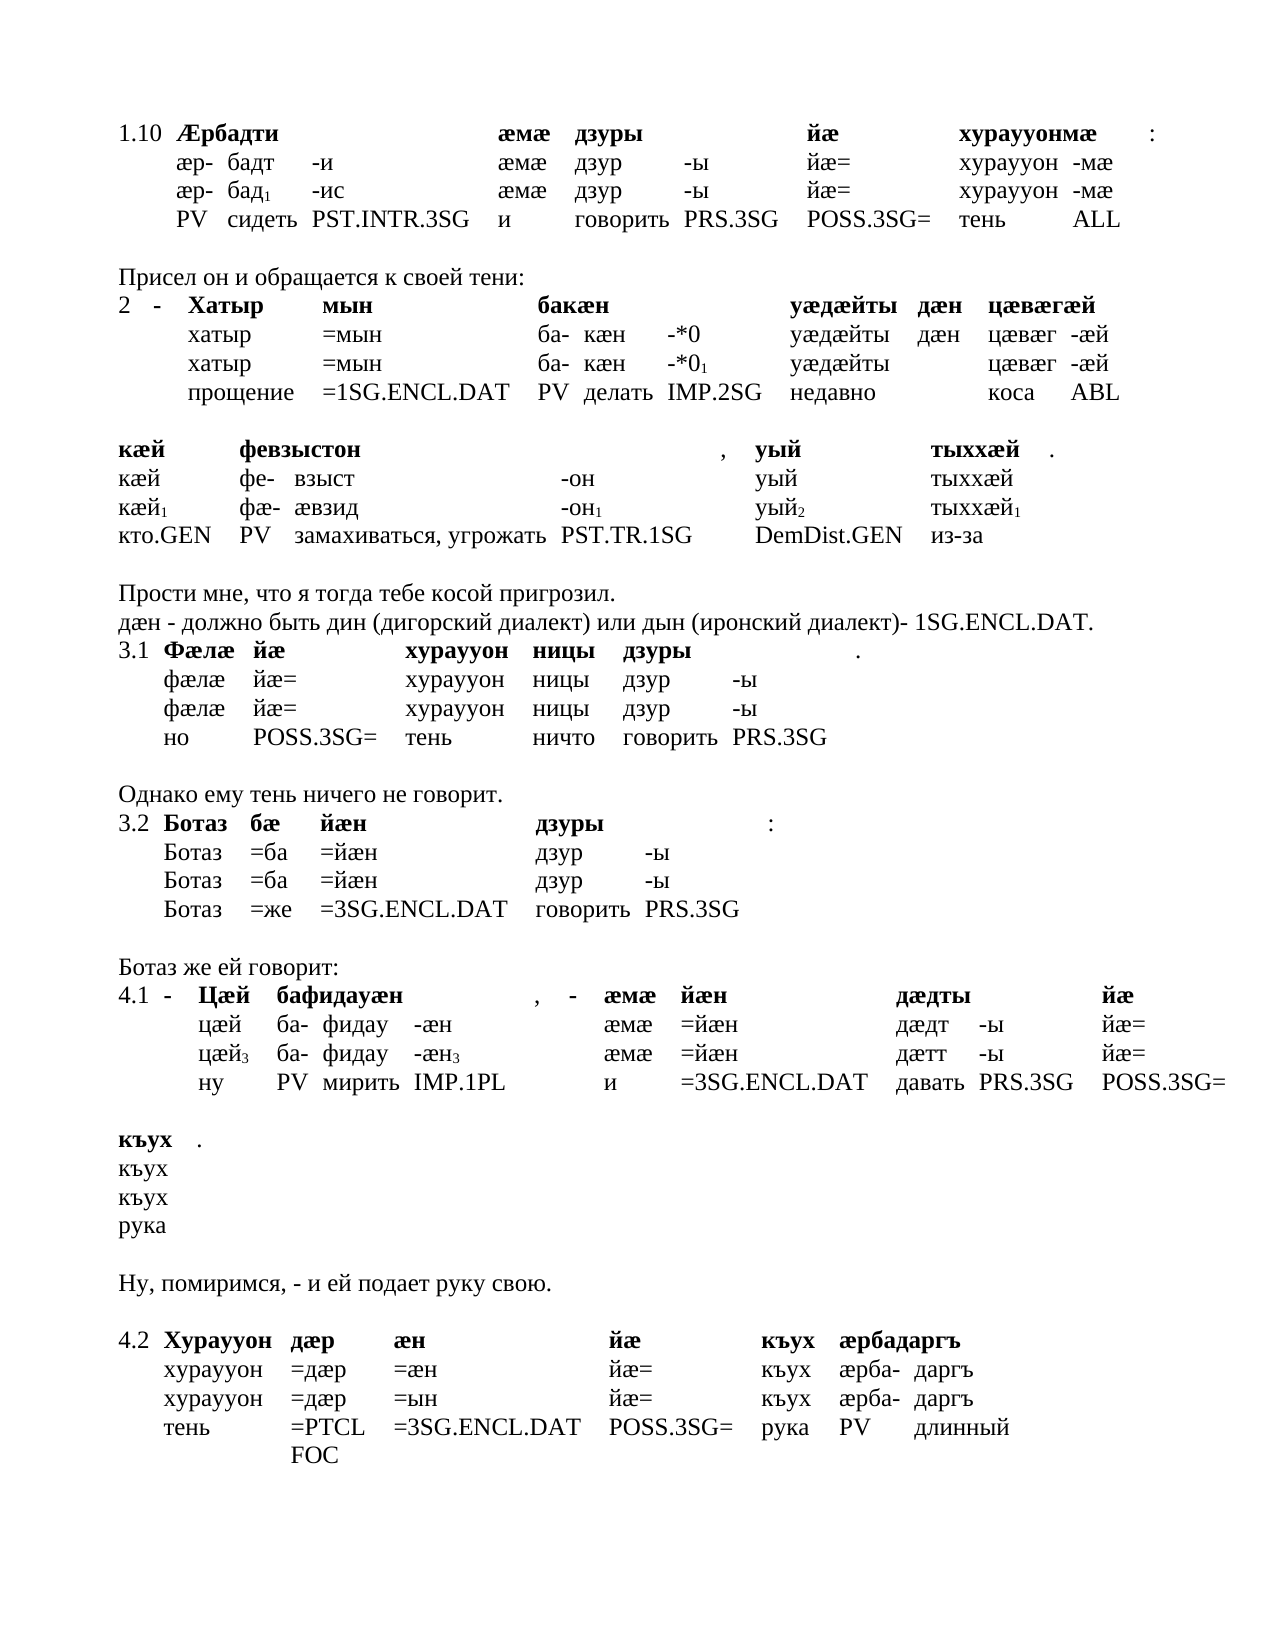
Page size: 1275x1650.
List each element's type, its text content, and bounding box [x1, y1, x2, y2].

text цæвæгæй [988, 291, 1134, 319]
text : [767, 808, 788, 837]
text Хураууон [163, 1326, 277, 1354]
text PRS.3SG [684, 204, 779, 233]
text къух [118, 1182, 168, 1211]
text дзур [535, 837, 631, 866]
text -æй [1070, 319, 1121, 348]
text йæ [807, 118, 945, 147]
text кæй1 [118, 492, 211, 521]
text Цæй [198, 981, 263, 1009]
text сидеть [227, 204, 298, 233]
text -æн [414, 1009, 506, 1038]
text POSS.3SG= [609, 1412, 733, 1441]
text дæдты [896, 981, 1088, 1009]
text хатыр [188, 319, 294, 348]
text взыст [294, 463, 547, 492]
text цæвæг [988, 319, 1057, 348]
text из-за [931, 521, 1021, 549]
text къух [761, 1326, 825, 1354]
text =мын [322, 348, 510, 377]
text замахиваться, угрожать [294, 521, 547, 549]
text -он [561, 463, 693, 492]
text -ис [312, 176, 470, 204]
text бæ [250, 808, 306, 837]
text -и [312, 147, 470, 176]
text 3.1 [118, 636, 149, 664]
text йæ= [609, 1354, 733, 1383]
text ницы [532, 664, 595, 693]
text тень [163, 1412, 263, 1441]
text ALL [1072, 204, 1121, 233]
text уæдæйты [790, 319, 890, 348]
text Ботаз [163, 894, 222, 923]
text дзур [623, 664, 718, 693]
text æр- [176, 176, 213, 204]
text -ы [979, 1009, 1074, 1038]
text къух [761, 1383, 811, 1412]
text ба- [537, 348, 570, 377]
text мирить [322, 1067, 400, 1096]
text -*0 [667, 319, 762, 348]
text =мын [322, 319, 510, 348]
text уæдæйты [790, 348, 890, 377]
text 4.2 [118, 1326, 149, 1354]
text =3SG.ENCL.DAT [393, 1412, 581, 1441]
text . [1048, 434, 1069, 463]
text PV [839, 1412, 900, 1441]
text длинный [914, 1412, 1010, 1441]
text PV [176, 204, 213, 233]
text недавно [790, 377, 890, 406]
text бад1 [227, 176, 298, 204]
text 2 [118, 291, 139, 319]
text -*01 [667, 348, 762, 377]
text 4.1 [118, 981, 149, 1009]
text 1.10 [118, 118, 162, 147]
text дзур [574, 176, 670, 204]
text -ы [732, 664, 827, 693]
text къух [118, 1153, 168, 1182]
text =йæн [680, 1038, 868, 1067]
text хатыр [188, 348, 294, 377]
text PV [537, 377, 570, 406]
text æн [393, 1326, 595, 1354]
text прощение [188, 377, 294, 406]
text , [720, 434, 741, 463]
text -æн3 [414, 1038, 506, 1067]
text IMP.1PL [414, 1067, 506, 1096]
text =йæн [320, 866, 508, 894]
text =ба [250, 837, 292, 866]
text . [196, 1124, 217, 1153]
text коса [988, 377, 1057, 406]
text йæ= [253, 693, 378, 722]
text DemDist.GEN [755, 521, 903, 549]
text но [163, 722, 225, 751]
text æвзид [294, 492, 547, 521]
text ничто [532, 722, 595, 751]
text IMP.2SG [667, 377, 762, 406]
text йæ= [807, 147, 931, 176]
text тыххæй [931, 434, 1035, 463]
text =ын [393, 1383, 581, 1412]
text =PTCL [290, 1412, 366, 1441]
text къух [761, 1354, 811, 1383]
text æмæ [603, 981, 667, 1009]
text , [534, 981, 555, 1009]
text дзур [623, 693, 718, 722]
text хураууон [405, 636, 519, 664]
text -ы [684, 147, 779, 176]
text фæлæ [163, 664, 225, 693]
text 3.2 [118, 808, 149, 837]
text PRS.3SG [979, 1067, 1074, 1096]
text мын [322, 291, 524, 319]
text -ы [979, 1038, 1074, 1067]
text -мæ [1072, 176, 1121, 204]
text фидау [322, 1038, 400, 1067]
text йæ= [807, 176, 931, 204]
text говорить [535, 894, 631, 923]
text уый [755, 434, 917, 463]
text ABL [1070, 377, 1121, 406]
text йæн [680, 981, 882, 1009]
text PST.INTR.3SG [312, 204, 470, 233]
text хураууон [959, 147, 1058, 176]
text бакæн [537, 291, 776, 319]
text говорить [574, 204, 670, 233]
text ницы [532, 693, 595, 722]
text . [855, 636, 876, 664]
text æмæ [498, 176, 547, 204]
text рука [118, 1211, 168, 1239]
text POSS.3SG= [253, 722, 378, 751]
text и [498, 204, 547, 233]
text дзуры [574, 118, 793, 147]
text уый2 [755, 492, 903, 521]
text : [1149, 118, 1170, 147]
text йæн [320, 808, 522, 837]
text - [163, 981, 184, 1009]
text йæ= [1102, 1038, 1226, 1067]
text Ӕрбадти [176, 118, 484, 147]
text -он1 [561, 492, 693, 521]
text уæдæйты [790, 291, 903, 319]
text хураууон [405, 664, 505, 693]
text æмæ [603, 1038, 653, 1067]
text POSS.3SG= [1102, 1067, 1226, 1096]
text цæй3 [198, 1038, 249, 1067]
text =3SG.ENCL.DAT [320, 894, 508, 923]
text дзур [574, 147, 670, 176]
text =1SG.ENCL.DAT [322, 377, 510, 406]
text Ботаз [163, 837, 222, 866]
text йæ [609, 1326, 747, 1354]
text хураууонмæ [959, 118, 1135, 147]
text дæн [917, 319, 960, 348]
text FOC [290, 1441, 379, 1469]
text кæй [118, 434, 225, 463]
text =дæр [290, 1354, 366, 1383]
text ницы [532, 636, 609, 664]
text æрба- [839, 1383, 900, 1412]
text -ы [732, 693, 827, 722]
text тыххæй1 [931, 492, 1021, 521]
text февзыстон [239, 434, 706, 463]
text говорить [623, 722, 718, 751]
text дæр [290, 1326, 379, 1354]
text -ы [684, 176, 779, 204]
text -ы [644, 837, 740, 866]
text хураууон [959, 176, 1058, 204]
text ба- [537, 319, 570, 348]
text Присел он и обращается к своей тени: [118, 262, 1249, 291]
text фæ- [239, 492, 280, 521]
text хураууон [405, 693, 505, 722]
text ӕр- [176, 147, 213, 176]
text Однако ему тень ничего не говорит. [118, 779, 1249, 808]
text дзур [535, 866, 631, 894]
text =дæр [290, 1383, 366, 1412]
text æмæ [498, 147, 547, 176]
text =æн [393, 1354, 581, 1383]
text даргъ [914, 1354, 1010, 1383]
text =ба [250, 866, 292, 894]
text PRS.3SG [732, 722, 827, 751]
text PV [239, 521, 280, 549]
text йæ= [253, 664, 378, 693]
text фе- [239, 463, 280, 492]
text дæтт [896, 1038, 965, 1067]
text - [153, 291, 174, 319]
text цæвæг [988, 348, 1057, 377]
text PST.TR.1SG [561, 521, 693, 549]
text =3SG.ENCL.DAT [680, 1067, 868, 1096]
text делать [583, 377, 653, 406]
text PV [276, 1067, 309, 1096]
text -ы [644, 866, 740, 894]
text дзуры [535, 808, 754, 837]
text æрбадаргъ [839, 1326, 1023, 1354]
text Фæлæ [163, 636, 239, 664]
text æрба- [839, 1354, 900, 1383]
text бадт [227, 147, 298, 176]
text Хатыр [188, 291, 308, 319]
text дæн [917, 291, 974, 319]
text уый [755, 463, 903, 492]
text кто.GEN [118, 521, 211, 549]
text Ботаз [163, 866, 222, 894]
text кæн [583, 348, 653, 377]
text фидау [322, 1009, 400, 1038]
text бафидауæн [276, 981, 520, 1009]
text цæй [198, 1009, 249, 1038]
text -æй [1070, 348, 1121, 377]
text рука [761, 1412, 811, 1441]
text йæ [253, 636, 391, 664]
text =йæн [680, 1009, 868, 1038]
text PRS.3SG [644, 894, 740, 923]
text тыххæй [931, 463, 1021, 492]
text даргъ [914, 1383, 1010, 1412]
text йæ= [1102, 1009, 1226, 1038]
text и [603, 1067, 653, 1096]
text тень [959, 204, 1058, 233]
text =йæн [320, 837, 508, 866]
text ба- [276, 1009, 309, 1038]
text йæ= [609, 1383, 733, 1412]
text POSS.3SG= [807, 204, 931, 233]
text Ботаз [163, 808, 236, 837]
text æмæ [603, 1009, 653, 1038]
text дзуры [623, 636, 841, 664]
text ба- [276, 1038, 309, 1067]
text кæн [583, 319, 653, 348]
text =же [250, 894, 292, 923]
text дæн - должно быть дин (дигорский диалект) или дын (иронский диалект)- 1SG.ENCL.DAT. [118, 607, 1249, 636]
text къух [118, 1124, 182, 1153]
text дæдт [896, 1009, 965, 1038]
text Ну, помиримся, - и ей подает руку свою. [118, 1268, 1249, 1297]
text хураууон [163, 1383, 263, 1412]
text ну [198, 1067, 249, 1096]
text æмæ [498, 118, 561, 147]
text фæлæ [163, 693, 225, 722]
text -мæ [1072, 147, 1121, 176]
text давать [896, 1067, 965, 1096]
text тень [405, 722, 505, 751]
text - [569, 981, 590, 1009]
text хураууон [163, 1354, 263, 1383]
text йæ [1102, 981, 1240, 1009]
text Ботаз же ей говорит: [118, 952, 1249, 981]
text кæй [118, 463, 211, 492]
text Прости мне, что я тогда тебе косой пригрозил. [118, 578, 1249, 607]
